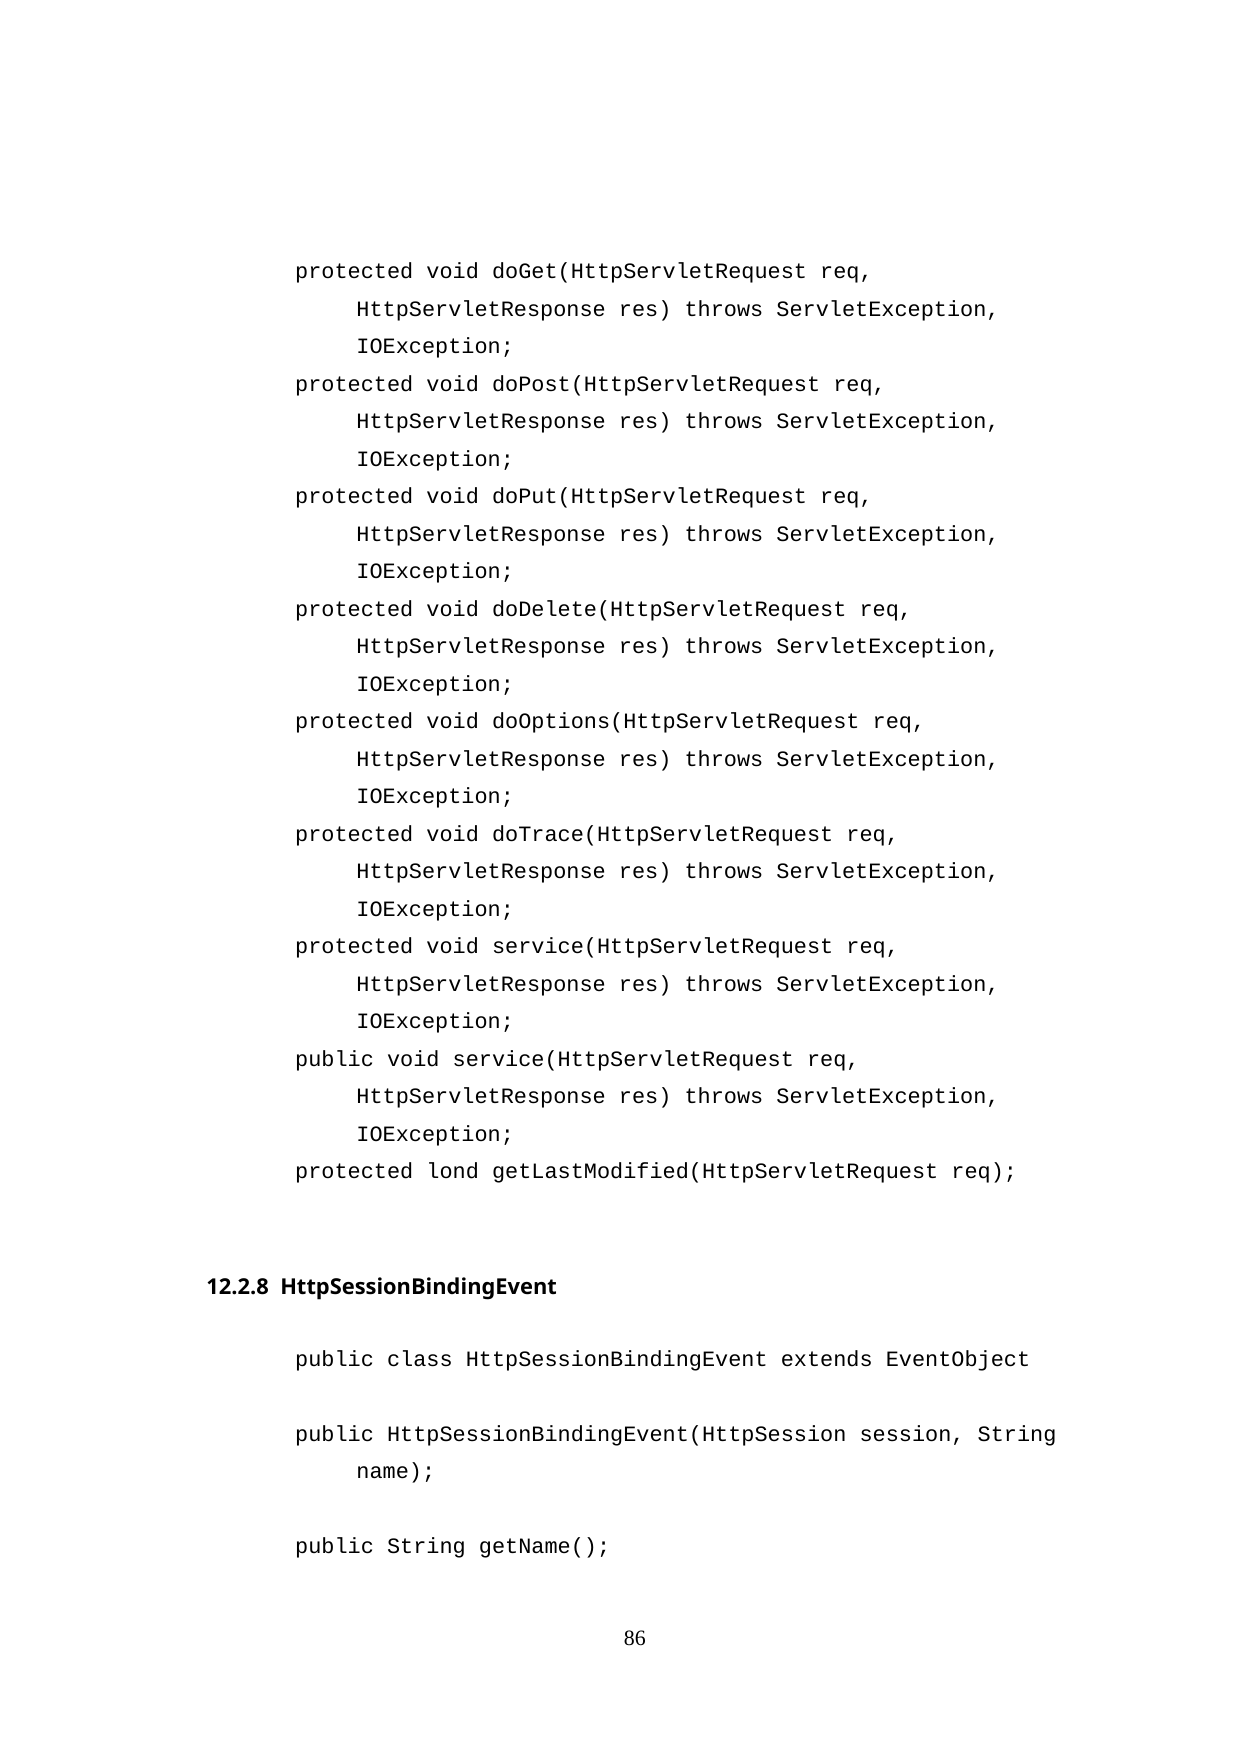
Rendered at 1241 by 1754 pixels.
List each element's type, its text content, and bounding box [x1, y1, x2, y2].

text protected lond getLastModified(HttpServletRequest req); [295, 1154, 1063, 1192]
text public HttpSessionBindingEvent(HttpSession session, String name); [295, 1417, 1063, 1492]
text protected void doPut(HttpServletRequest req, HttpServletResponse res) throws ServletException, IOException; [295, 479, 1063, 592]
text protected void service(HttpServletRequest req, HttpServletResponse res) throws ServletException, IOException; [295, 929, 1063, 1042]
text 12.2.8 HttpSessionBindingEvent [206, 1267, 1063, 1304]
text protected void doPost(HttpServletRequest req, HttpServletResponse res) throws ServletException, IOException; [295, 367, 1063, 479]
text public class HttpSessionBindingEvent extends EventObject [295, 1342, 1063, 1379]
text protected void doDelete(HttpServletRequest req, HttpServletResponse res) throws ServletException, IOException; [295, 592, 1063, 704]
text protected void doTrace(HttpServletRequest req, HttpServletResponse res) throws ServletException, IOException; [295, 817, 1063, 929]
text protected void doOptions(HttpServletRequest req, HttpServletResponse res) throws ServletException, IOException; [295, 704, 1063, 817]
text protected void doGet(HttpServletRequest req, HttpServletResponse res) throws ServletException, IOException; [295, 254, 1063, 367]
text public void service(HttpServletRequest req, HttpServletResponse res) throws ServletException, IOException; [295, 1042, 1063, 1154]
text public String getName(); [295, 1529, 1063, 1567]
